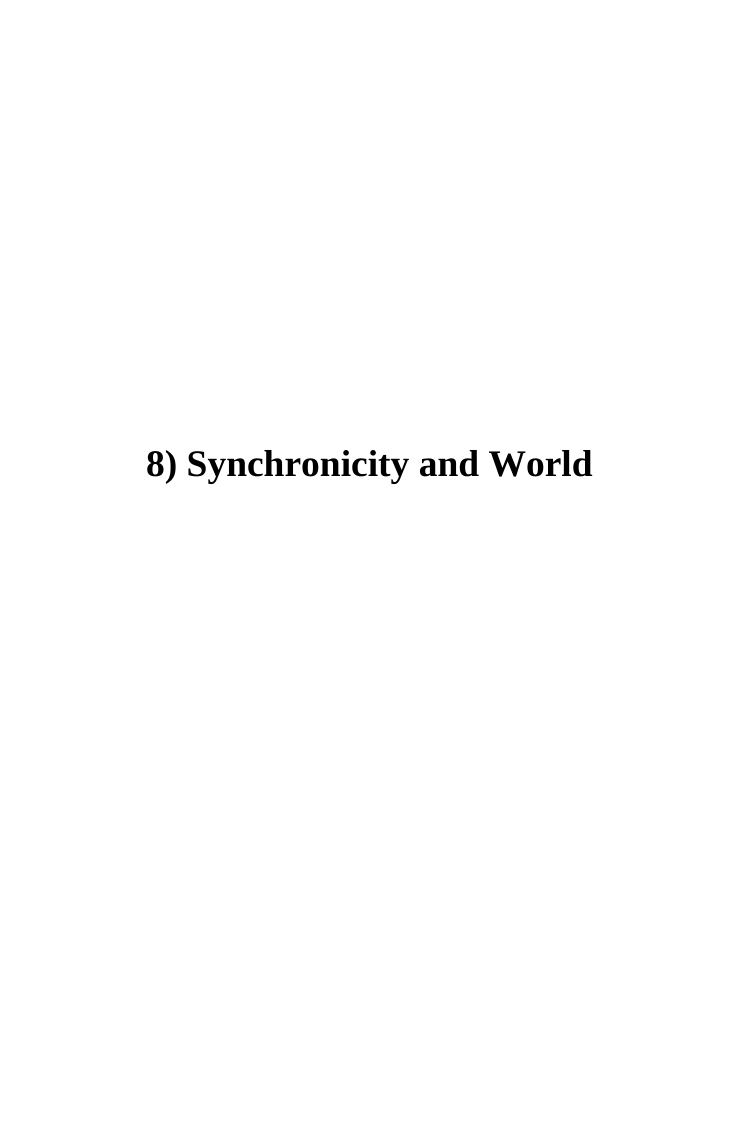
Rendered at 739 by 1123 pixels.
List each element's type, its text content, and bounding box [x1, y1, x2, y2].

subtitle 8) Synchronicity and World [118, 442, 620, 485]
